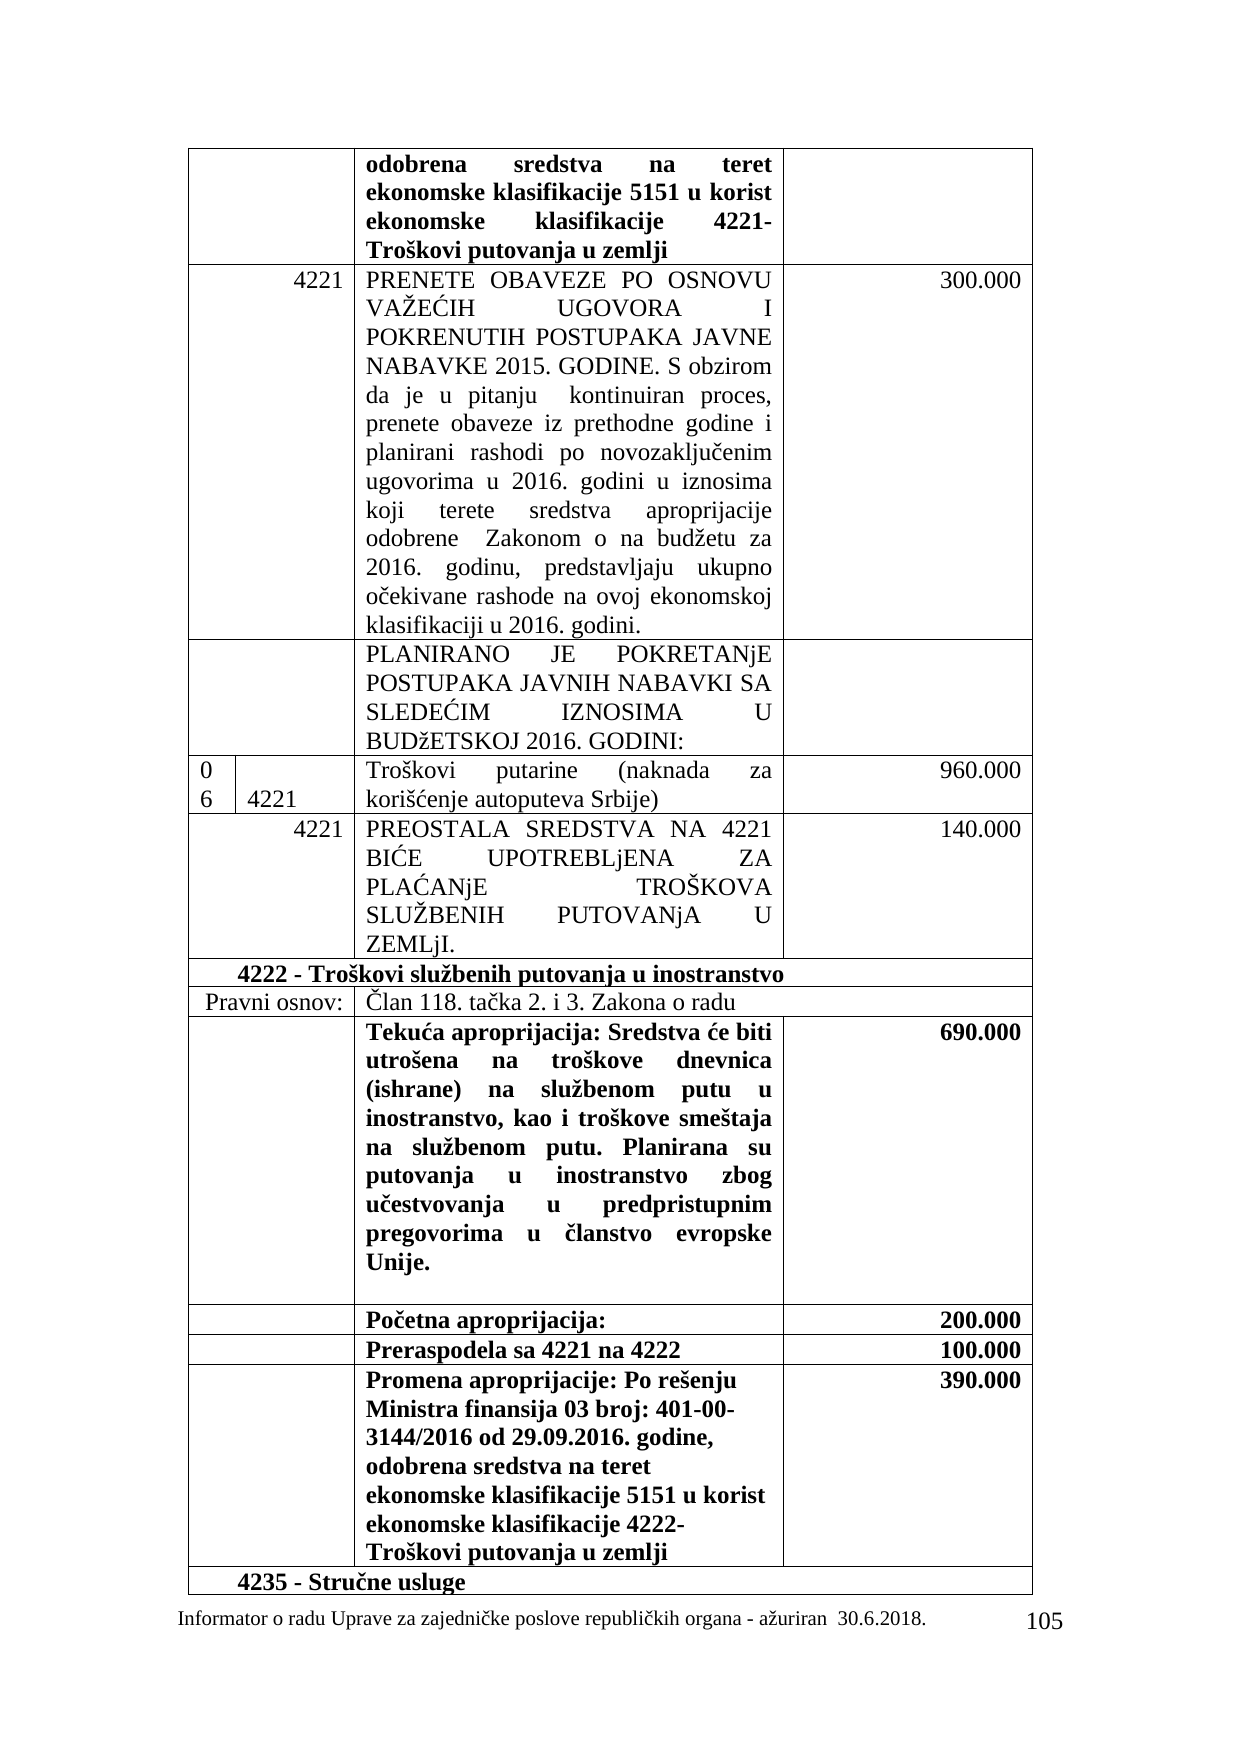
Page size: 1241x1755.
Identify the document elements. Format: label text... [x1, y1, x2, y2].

table_cell odobrena sredstva na teret ekonomske klasifikacije 5151 u korist ekonomske klasifikacije 4221- Troškovi putovanja u zemlјi [355, 149, 783, 264]
table_cell 4235 - Stručne usluge [189, 1567, 1032, 1594]
table_cell [1033, 958, 1074, 986]
table_cell [1033, 1566, 1074, 1594]
table_cell [1033, 1364, 1074, 1566]
table_cell [784, 149, 1032, 264]
table_cell Tekuća aproprijacija: Sredstva će biti utrošena na troškove dnevnica (ishrane) na službenom putu u inostranstvo, kao i troškove smeštaja na službenom putu. Planirana su putovanja u inostranstvo zbog učestvovanja u predpristupnim pregovorima u članstvo evropske Unije. [355, 1017, 783, 1304]
table_cell [1033, 986, 1074, 1016]
table_cell [1033, 1334, 1074, 1364]
table_cell Preraspodela sa 4221 na 4222 [355, 1335, 783, 1364]
table_cell Troškovi putarine (naknada za korišćenje autoputeva Srbije) [355, 756, 783, 813]
table_cell Član 118. tačka 2. i 3. Zakona o radu [355, 987, 1032, 1016]
table_cell 690.000 [784, 1017, 1032, 1304]
table_cell 140.000 [784, 814, 1032, 958]
table_cell 390.000 [784, 1365, 1032, 1566]
table_cell 4221 [189, 814, 354, 958]
table_cell 4222 - Troškovi službenih putovanja u inostranstvo [189, 959, 1032, 986]
table_cell [784, 640, 1032, 754]
table_cell 06 [189, 756, 235, 813]
table_cell 4221 [236, 756, 354, 813]
table_cell [1033, 1304, 1074, 1334]
table_cell [1033, 1016, 1074, 1304]
table_cell 200.000 [784, 1305, 1032, 1334]
table_cell 960.000 [784, 756, 1032, 813]
table_cell [189, 1335, 354, 1364]
table_cell [189, 1017, 354, 1304]
table_cell [189, 1305, 354, 1334]
table_cell [1033, 639, 1074, 754]
table_cell PLANIRANO JE POKRETANјE POSTUPAKA JAVNIH NABAVKI SA SLEDEĆIM IZNOSIMA U BUDžETSKOJ 2016. GODINI: [355, 640, 783, 754]
table_cell Pravni osnov: [189, 987, 354, 1016]
table_cell [1033, 148, 1074, 264]
table_cell [189, 149, 354, 264]
table_cell [189, 1365, 354, 1566]
table_cell 4221 [189, 265, 354, 638]
table_cell [1033, 813, 1074, 958]
table_cell [1033, 264, 1074, 638]
table_cell 100.000 [784, 1335, 1032, 1364]
table_cell Početna aproprijacija: [355, 1305, 783, 1334]
table_cell 300.000 [784, 265, 1032, 638]
table_cell PRENETE OBAVEZE PO OSNOVU VAŽEĆIH UGOVORA I POKRENUTIH POSTUPAKA JAVNE NABAVKE 2015. GODINE. S obzirom da je u pitanju kontinuiran proces, prenete obaveze iz prethodne godine i planirani rashodi po novozaklјučenim ugovorima u 2016. godini u iznosima koji terete sredstva aproprijacije odobrene Zakonom o na budžetu za 2016. godinu, predstavlјaju ukupno očekivane rashode na ovoj ekonomskoj klasifikaciji u 2016. godini. [355, 265, 783, 638]
table_cell [189, 640, 354, 754]
table_cell Promena aproprijacije: Po rešenju Ministra finansija 03 broj: 401-00-3144/2016 od 29.09.2016. godine, odobrena sredstva na teret ekonomske klasifikacije 5151 u korist ekonomske klasifikacije 4222- Troškovi putovanja u zemlјi [355, 1365, 783, 1566]
table_cell [1033, 755, 1074, 813]
table_cell PREOSTALA SREDSTVA NA 4221 BIĆE UPOTREBLjENA ZA PLAĆANјE TROŠKOVA SLUŽBENIH PUTOVANјA U ZEMLjI. [355, 814, 783, 958]
